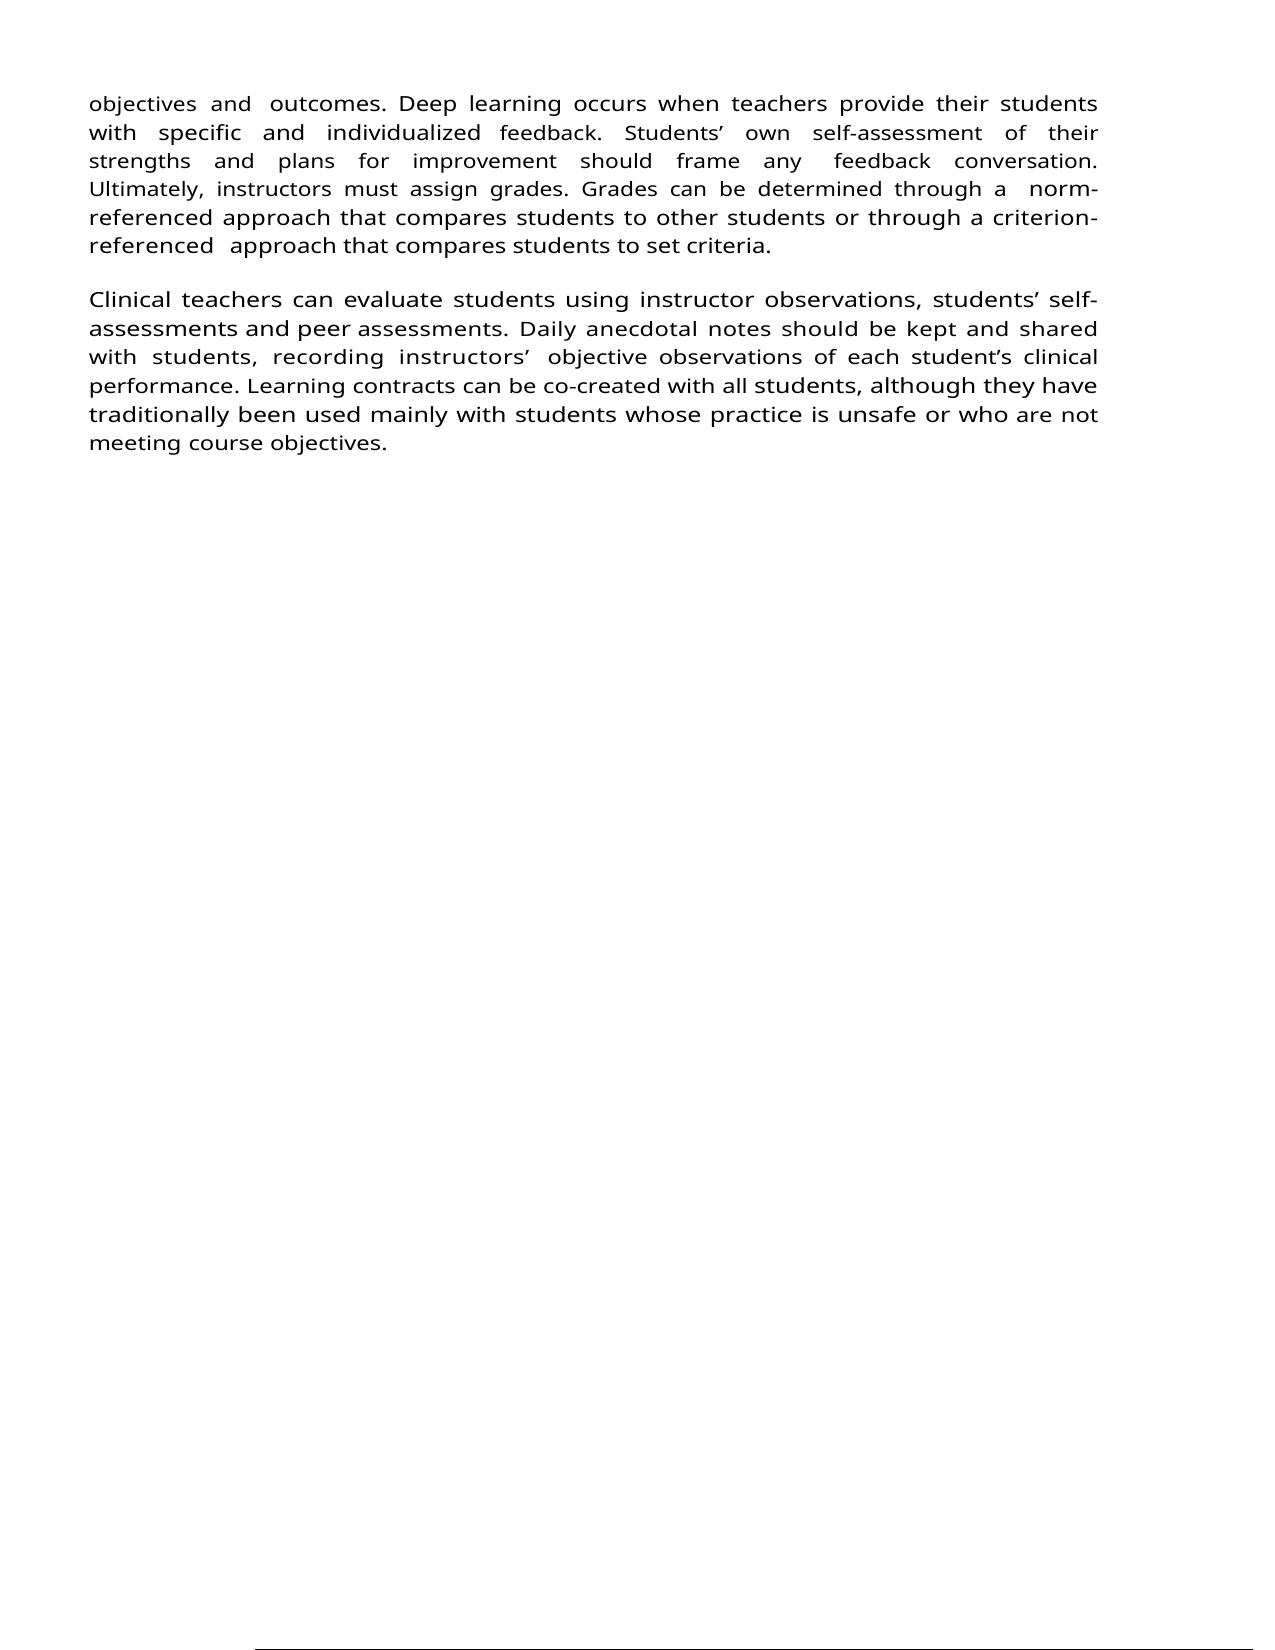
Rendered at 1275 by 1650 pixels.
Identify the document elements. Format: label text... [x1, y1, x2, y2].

text Clinical teachers can evaluate students using instructor observations, students’ self-assessments and peer assessments. Daily anecdotal notes should be kept and shared with students, recording instructors’ objective observations of each student’s clinical performance. Learning contracts can be co-created with all students, although they have traditionally been used mainly with students whose practice is unsafe or who are not meeting course objectives. [88, 286, 1098, 456]
text objectives and outcomes. Deep learning occurs when teachers provide their students with speciﬁc and individualized feedback. Students’ own self-assessment of their strengths and plans for improvement should frame any feedback conversation. Ultimately, instructors must assign grades. Grades can be determined through a norm-referenced approach that compares students to other students or through a criterion-referenced approach that compares students to set criteria. [88, 89, 1098, 260]
